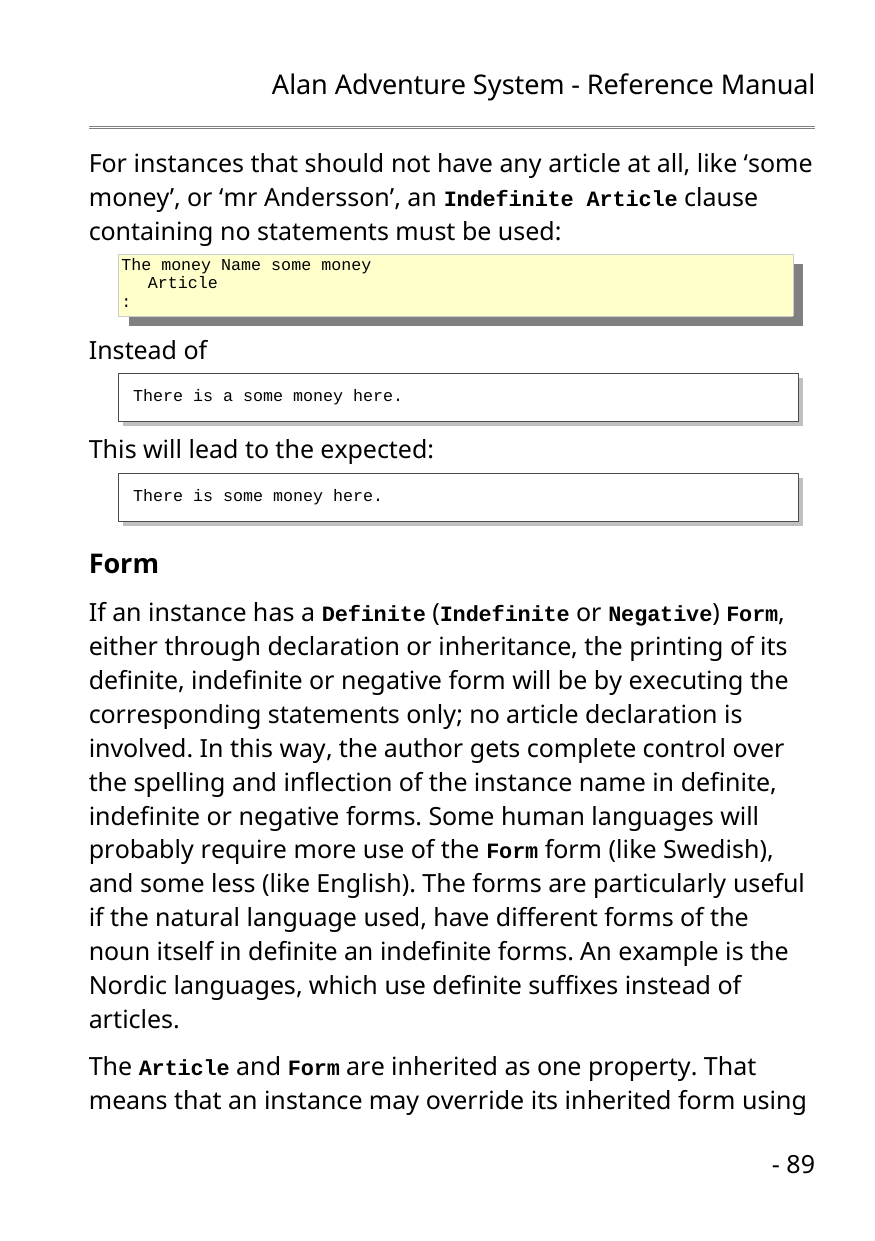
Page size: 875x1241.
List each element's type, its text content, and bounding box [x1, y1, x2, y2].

text The Article and Form are inherited as one property. That means that an instance may override its inherited form using [88, 1049, 815, 1117]
subtitle Form [88, 545, 815, 582]
text For instances that should not have any article at all, like ‘some money’, or ‘mr Andersson’, an Indefinite Article clause containing no statements must be used: [88, 146, 815, 247]
text If an instance has a Definite (Indefinite or Negative) Form, either through declaration or inheritance, the printing of its definite, indefinite or negative form will be by executing the corresponding statements only; no article declaration is involved. In this way, the author gets complete control over the spelling and inflection of the instance name in definite, indefinite or negative forms. Some human languages will probably require more use of the Form form (like Swedish), and some less (like English). The forms are particularly useful if the natural language used, have different forms of the noun itself in definite an indefinite forms. An example is the Nordic languages, which use definite suffixes instead of articles. [88, 595, 815, 1036]
text There is some money here. [119, 474, 798, 521]
text Instead of [88, 333, 815, 367]
text The money Name some money Article : [119, 255, 793, 316]
text This will lead to the expected: [88, 432, 815, 466]
text There is a some money here. [119, 374, 798, 421]
